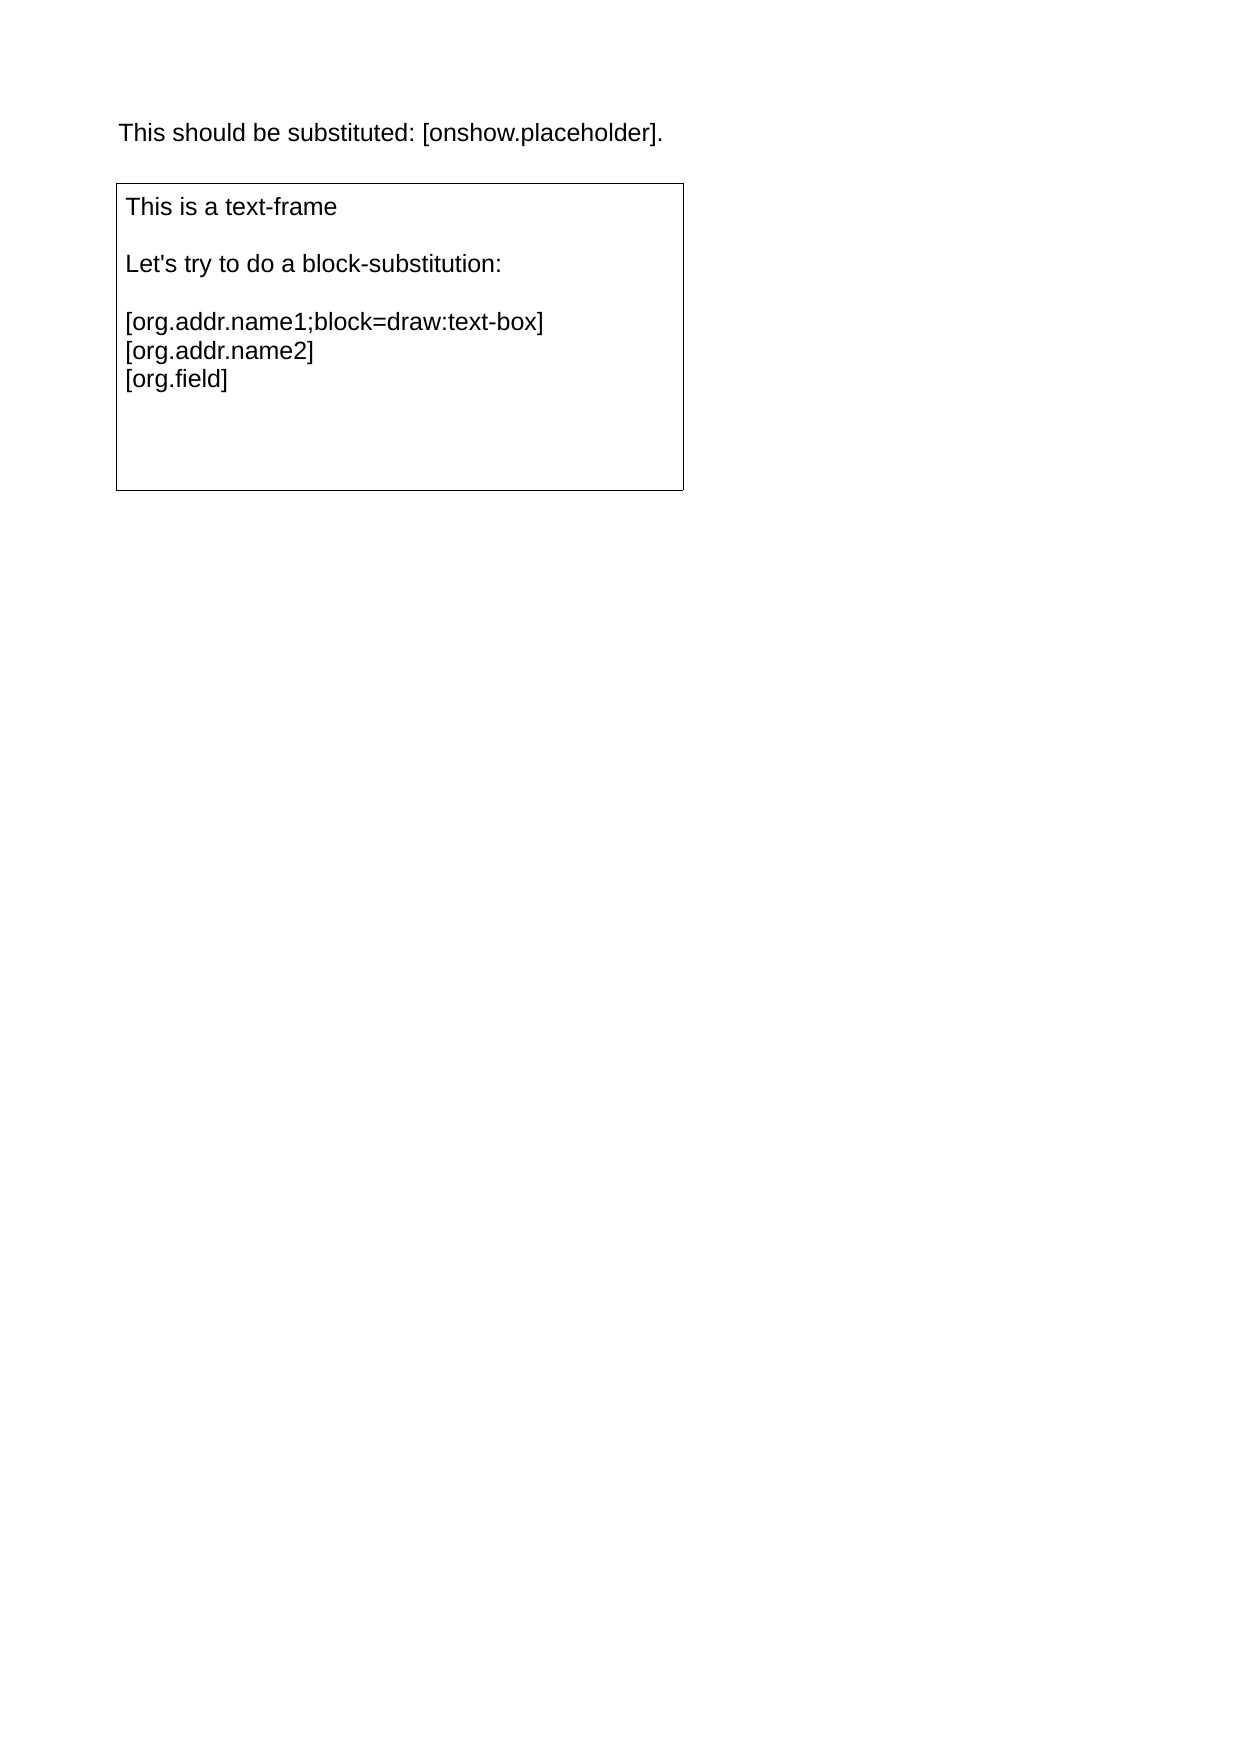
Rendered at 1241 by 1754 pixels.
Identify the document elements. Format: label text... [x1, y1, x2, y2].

text Let's try to do a block-substitution: [125, 249, 674, 278]
text This is a text-frame [125, 192, 674, 221]
text [org.addr.name1;block=draw:text-box] [125, 307, 674, 336]
text [org.addr.name2] [125, 336, 674, 364]
text This should be substituted: [onshow.placeholder]. [118, 118, 1122, 147]
text [org.field] [125, 364, 674, 393]
